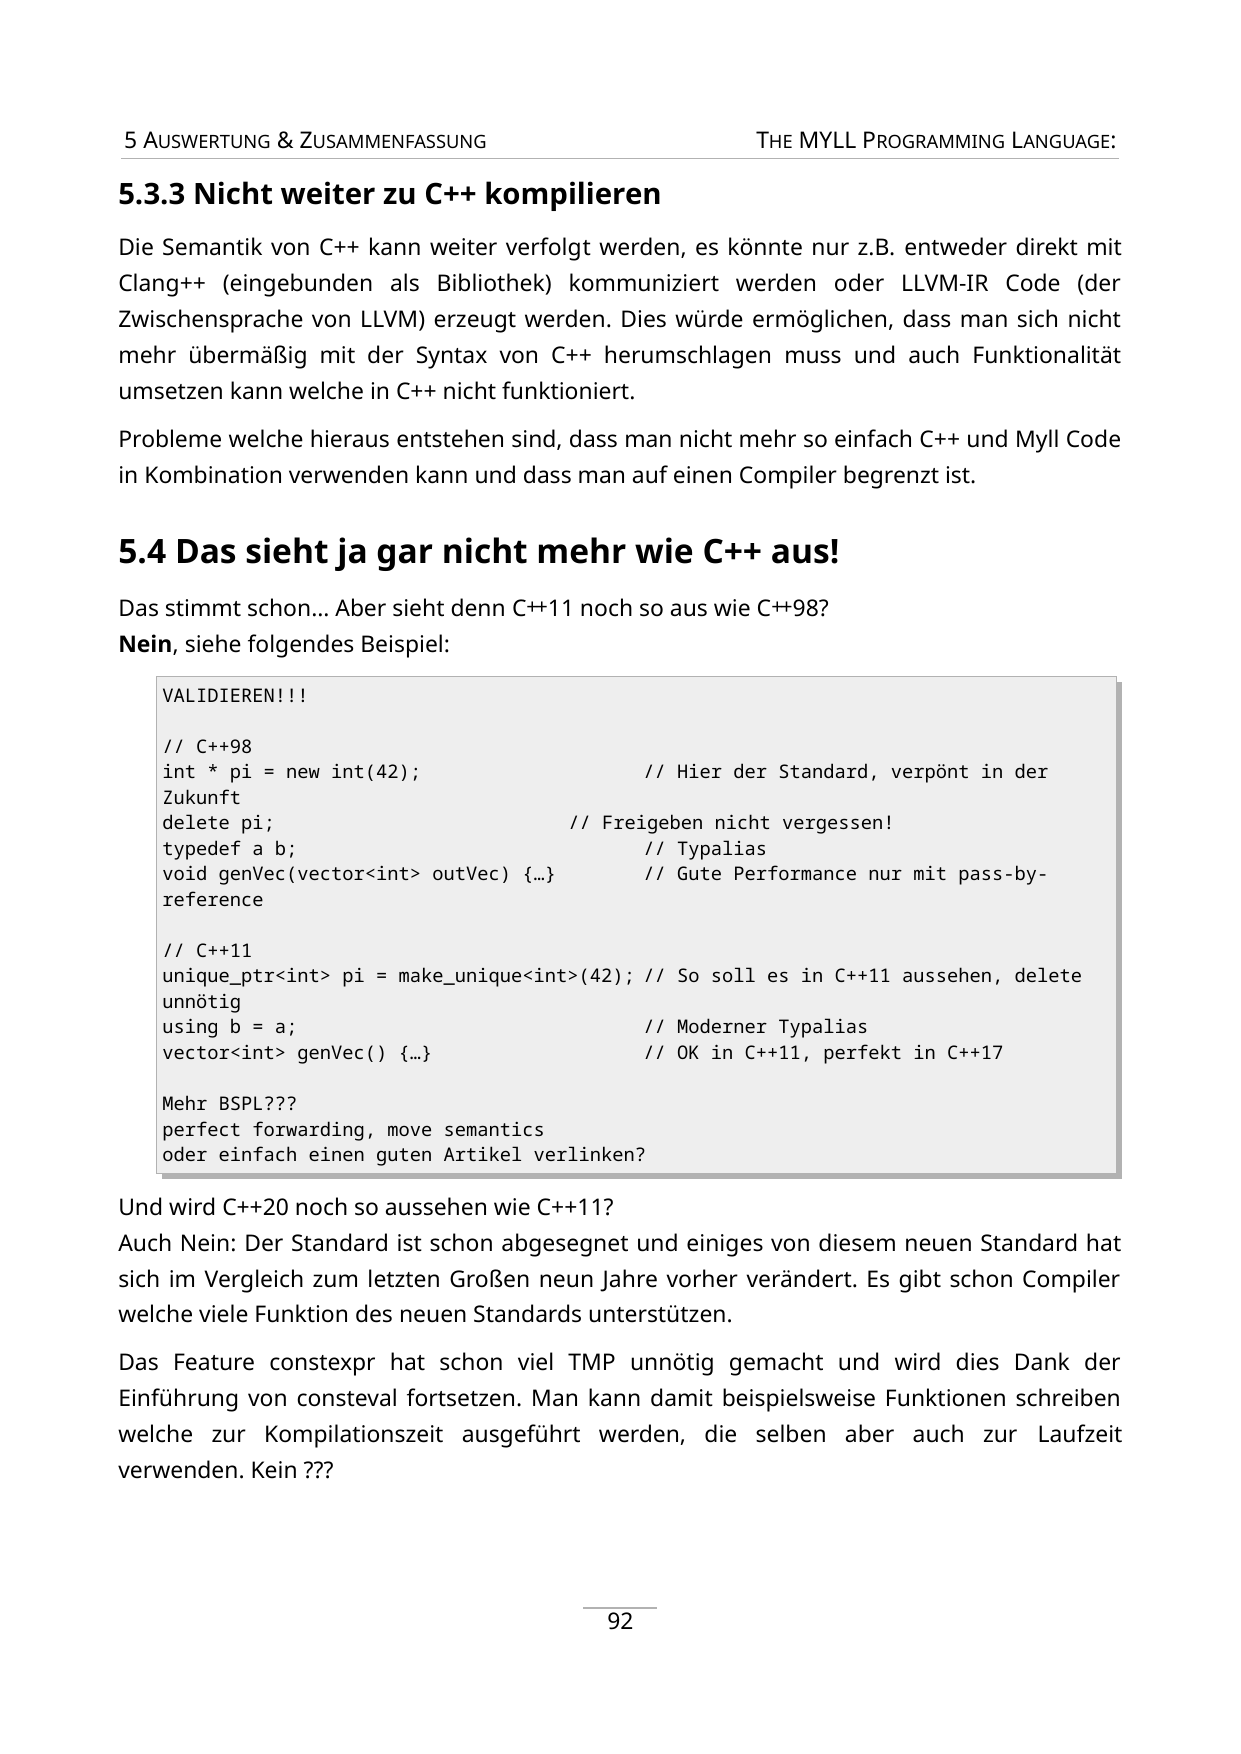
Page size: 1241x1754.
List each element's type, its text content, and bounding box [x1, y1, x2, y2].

subtitle Nicht weiter zu C++ kompilieren [118, 173, 1122, 213]
text Und wird C++20 noch so aussehen wie C++11? Auch Nein: Der Standard ist schon abgesegnet und einiges von diesem neuen Standard hat sich im Vergleich zum letzten Großen neun Jahre vorher verändert. Es gibt schon Compiler welche viele Funktion des neuen Standards unterstützen. [118, 1191, 1122, 1330]
text Das stimmt schon… Aber sieht denn C++11 noch so aus wie C++98? Nein, siehe folgendes Beispiel: [118, 592, 1122, 659]
subtitle Das sieht ja gar nicht mehr wie C++ aus! [118, 527, 1122, 573]
text Die Semantik von C++ kann weiter verfolgt werden, es könnte nur z.B. entweder direkt mit Clang++ (eingebunden als Bibliothek) kommuniziert werden oder LLVM-IR Code (der Zwischensprache von LLVM) erzeugt werden. Dies würde ermöglichen, dass man sich nicht mehr übermäßig mit der Syntax von C++ herumschlagen muss und auch Funktionalität umsetzen kann welche in C++ nicht funktioniert. [118, 231, 1122, 406]
text VALIDIEREN!!! // C++98 int * pi = new int(42); // Hier der Standard, verpönt in der Zukunft delete pi; // Freigeben nicht vergessen! typedef a b; // Typalias void genVec(vector<int> outVec) {…} // Gute Performance nur mit pass-by-reference // C++11 unique_ptr<int> pi = make_unique<int>(42); // So soll es in C++11 aussehen, delete unnötig using b = a; // Moderner Typalias vector<int> genVec() {…} // OK in C++11, perfekt in C++17 Mehr BSPL??? perfect forwarding, move semantics oder einfach einen guten Artikel verlinken? [157, 677, 1116, 1173]
text Probleme welche hieraus entstehen sind, dass man nicht mehr so einfach C++ und Myll Code in Kombination verwenden kann und dass man auf einen Compiler begrenzt ist. [118, 423, 1122, 490]
text Das Feature constexpr hat schon viel TMP unnötig gemacht und wird dies Dank der Einführung von consteval fortsetzen. Man kann damit beispielsweise Funktionen schreiben welche zur Kompilationszeit ausgeführt werden, die selben aber auch zur Laufzeit verwenden. Kein ??? [118, 1346, 1122, 1485]
